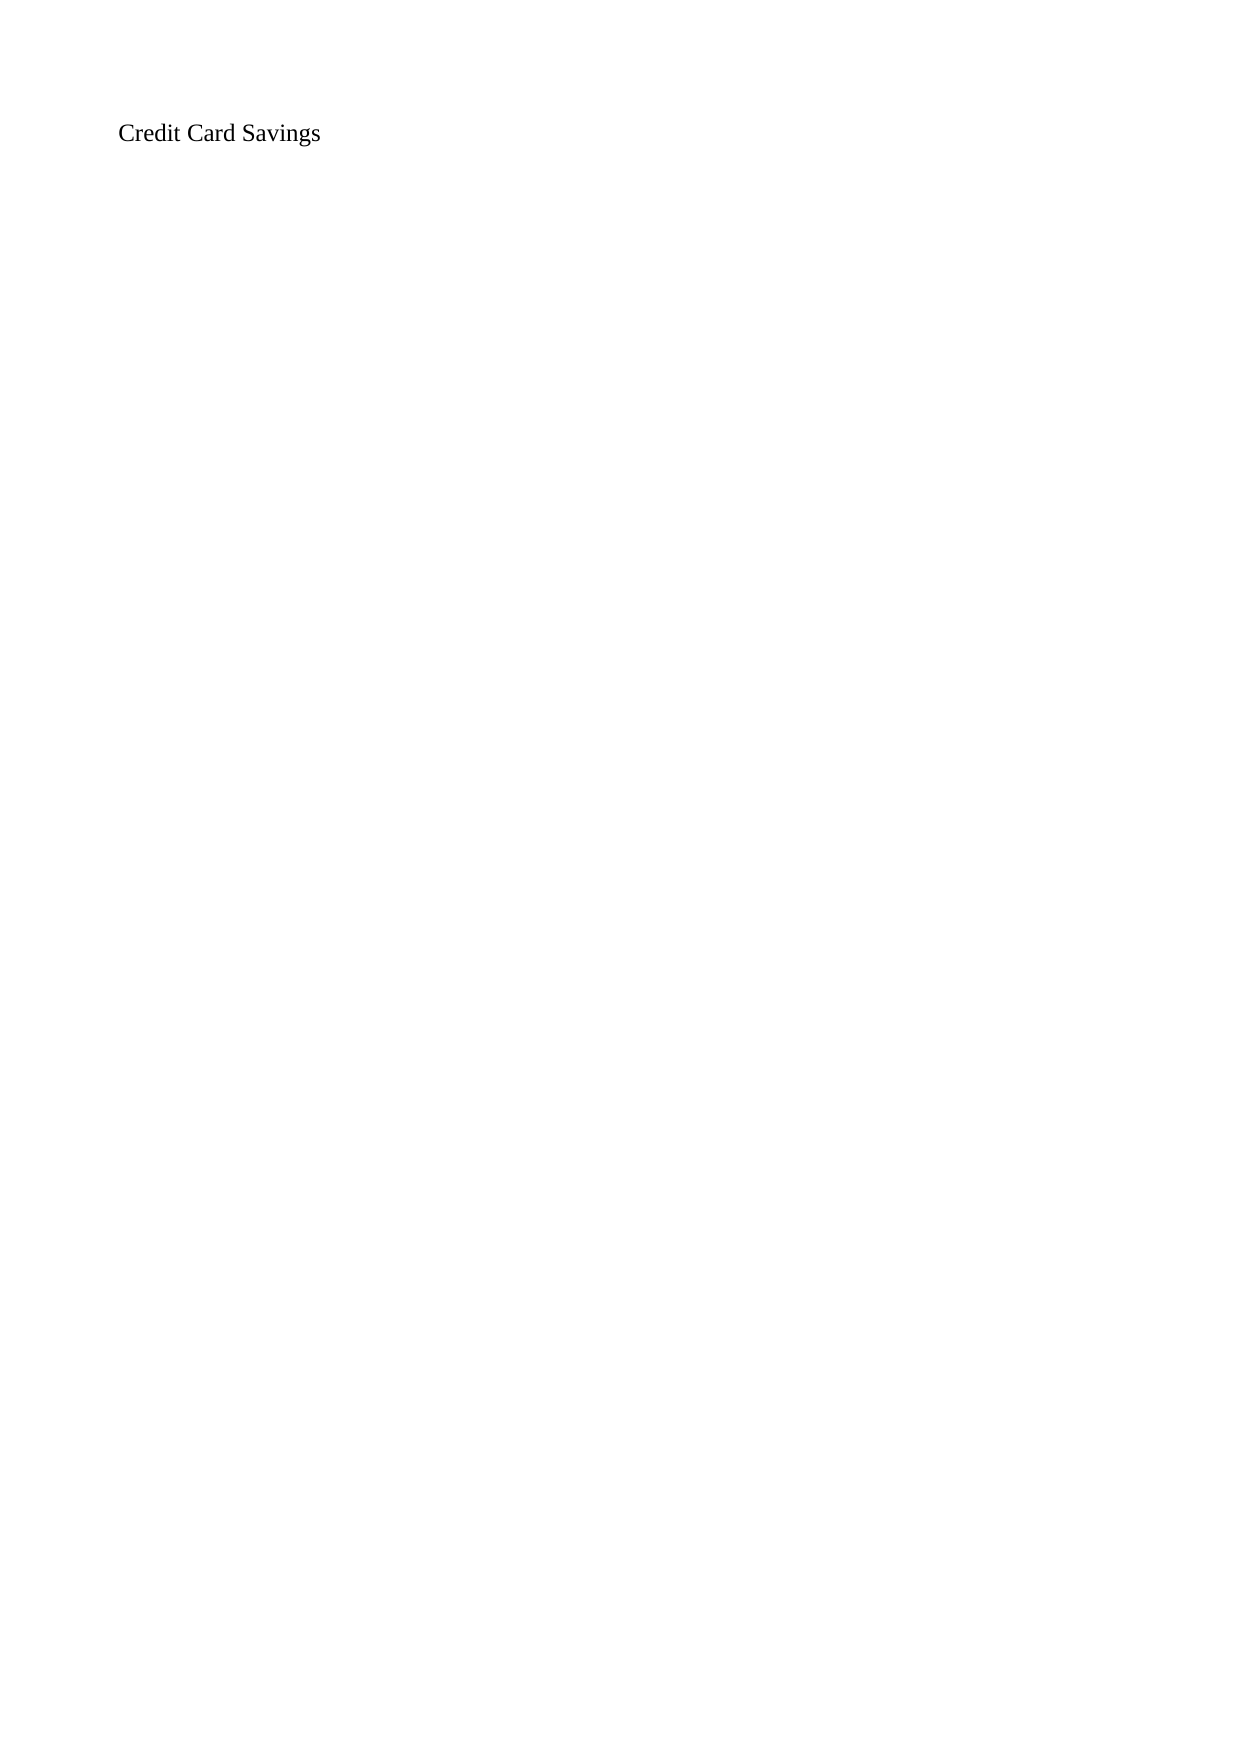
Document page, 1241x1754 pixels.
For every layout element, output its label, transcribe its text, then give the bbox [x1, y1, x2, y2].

text Credit Card Savings [118, 118, 1122, 147]
